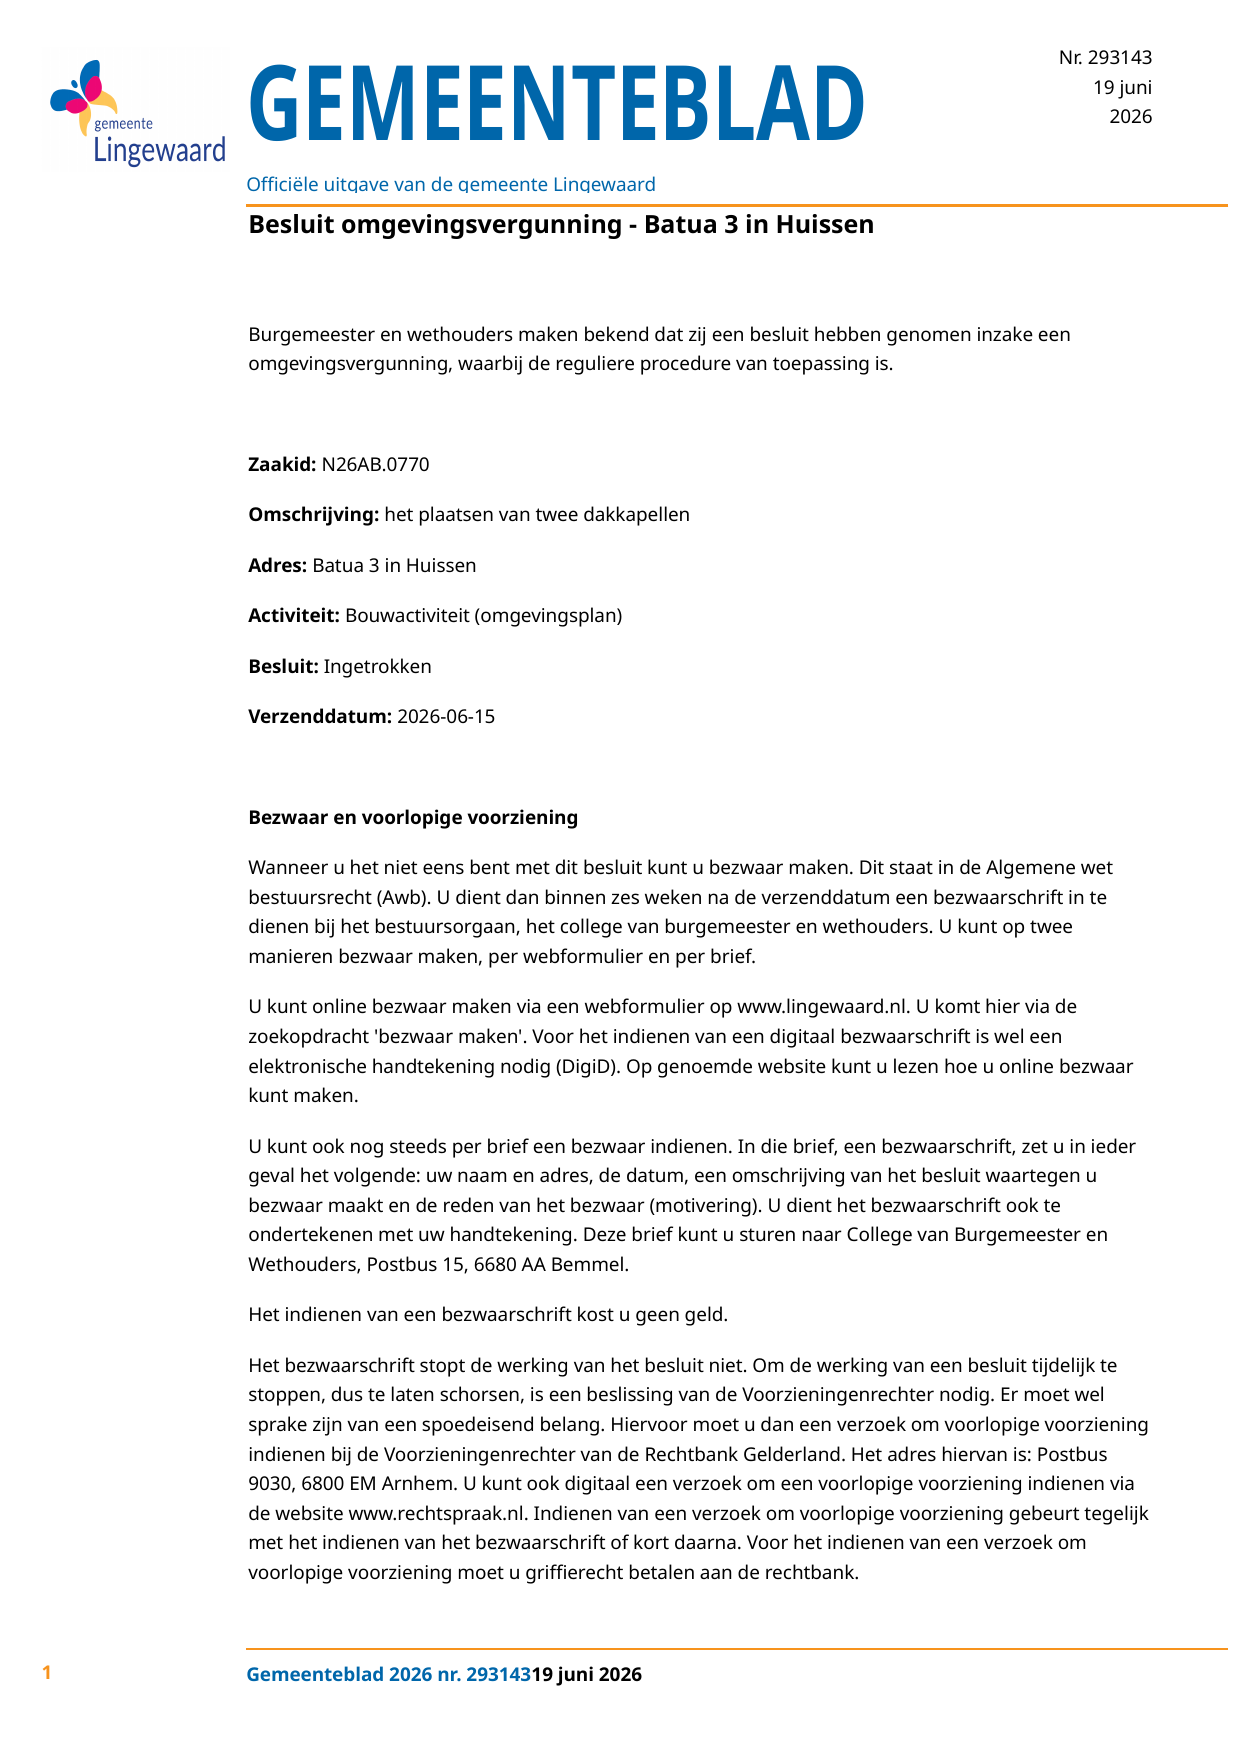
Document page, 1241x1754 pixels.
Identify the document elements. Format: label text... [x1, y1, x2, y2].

text Zaakid: N26AB.0770 [248, 451, 1152, 477]
text Het bezwaarschrift stopt de werking van het besluit niet. Om de werking van een besluit tijdelijk te stoppen, dus te laten schorsen, is een beslissing van de Voorzieningenrechter nodig. Er moet wel sprake zijn van een spoedeisend belang. Hiervoor moet u dan een verzoek om voorlopige voorziening indienen bij de Voorzieningenrechter van de Rechtbank Gelderland. Het adres hiervan is: Postbus 9030, 6800 EM Arnhem. U kunt ook digitaal een verzoek om een voorlopige voorziening indienen via de website www.rechtspraak.nl. Indienen van een verzoek om voorlopige voorziening gebeurt tegelijk met het indienen van het bezwaarschrift of kort daarna. Voor het indienen van een verzoek om voorlopige voorziening moet u griffierecht betalen aan de rechtbank. [248, 1352, 1152, 1585]
text Besluit: Ingetrokken [248, 653, 1152, 678]
text Burgemeester en wethouders maken bekend dat zij een besluit hebben genomen inzake een omgevingsvergunning, waarbij de reguliere procedure van toepassing is. [248, 321, 1152, 376]
text Besluit omgevingsvergunning - Batua 3 in Huissen [248, 207, 1152, 241]
text Verzenddatum: 2026-06-15 [248, 703, 1152, 729]
text Omschrijving: het plaatsen van twee dakkapellen [248, 502, 1152, 527]
text Bezwaar en voorlopige voorziening [248, 804, 1152, 830]
picture [41, 47, 231, 172]
text Wanneer u het niet eens bent met dit besluit kunt u bezwaar maken. Dit staat in de Algemene wet bestuursrecht (Awb). U dient dan binnen zes weken na de verzenddatum een bezwaarschrift in te dienen bij het bestuursorgaan, het college van burgemeester en wethouders. U kunt op twee manieren bezwaar maken, per webformulier en per brief. [248, 854, 1152, 969]
text U kunt online bezwaar maken via een webformulier op www.lingewaard.nl. U komt hier via de zoekopdracht 'bezwaar maken'. Voor het indienen van een digitaal bezwaarschrift is wel een elektronische handtekening nodig (DigiD). Op genoemde website kunt u lezen hoe u online bezwaar kunt maken. [248, 994, 1152, 1108]
text Het indienen van een bezwaarschrift kost u geen geld. [248, 1302, 1152, 1327]
text Activiteit: Bouwactiviteit (omgevingsplan) [248, 602, 1152, 628]
text U kunt ook nog steeds per brief een bezwaar indienen. In die brief, een bezwaarschrift, zet u in ieder geval het volgende: uw naam en adres, de datum, een omschrijving van het besluit waartegen u bezwaar maakt en de reden van het bezwaar (motivering). U dient het bezwaarschrift ook te ondertekenen met uw handtekening. Deze brief kunt u sturen naar College van Burgemeester en Wethouders, Postbus 15, 6680 AA Bemmel. [248, 1133, 1152, 1277]
text Adres: Batua 3 in Huissen [248, 552, 1152, 578]
